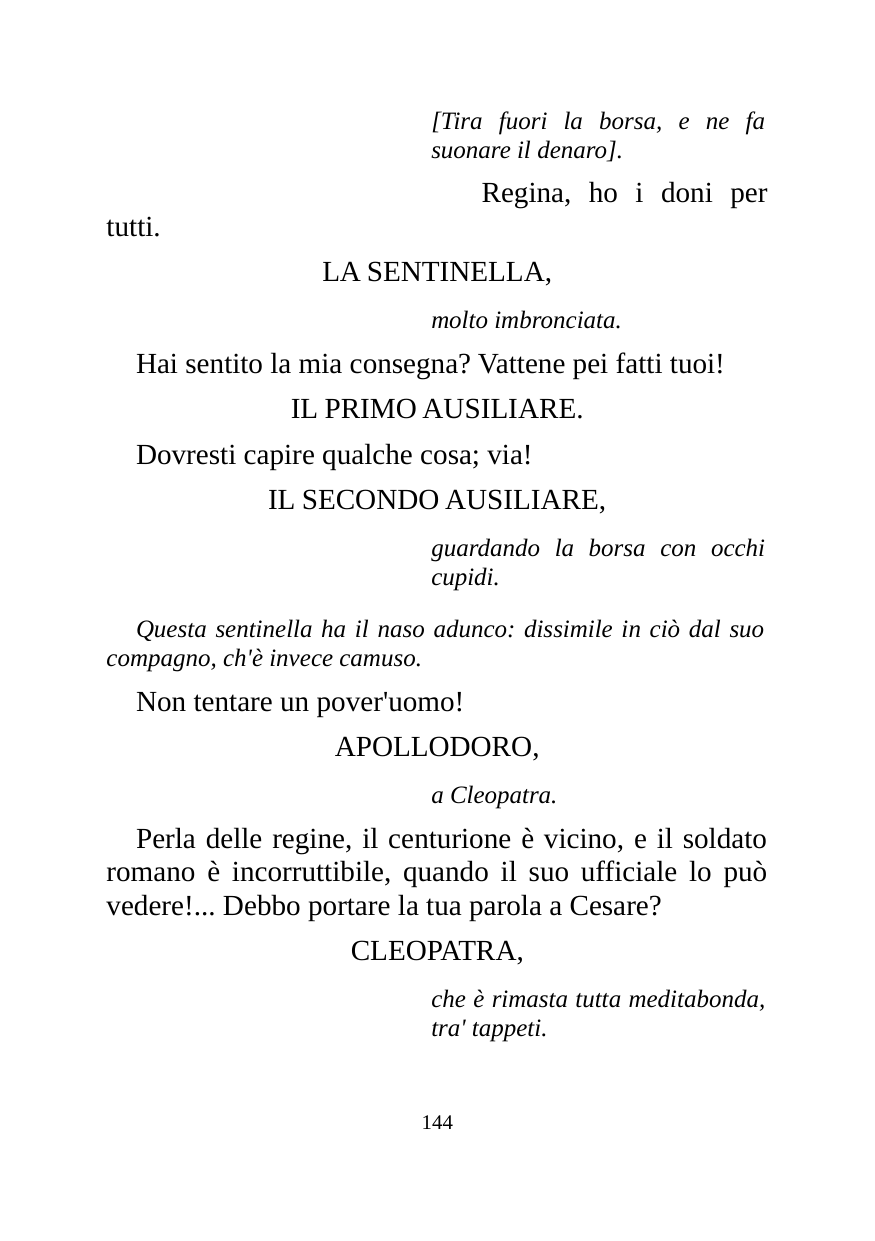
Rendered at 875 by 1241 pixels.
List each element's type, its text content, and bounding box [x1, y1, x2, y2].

text guardando la borsa con occhi cupidi. [431, 533, 768, 591]
text a Cleopatra. [431, 780, 768, 809]
text Dovresti capire qualche cosa; via! [106, 437, 768, 470]
text molto imbronciata. [431, 306, 768, 334]
text IL PRIMO AUSILIARE. [106, 391, 768, 425]
text CLEOPATRA, [106, 933, 768, 967]
text che è rimasta tutta meditabonda, tra' tappeti. [431, 984, 768, 1042]
text LA SENTINELLA, [106, 254, 768, 288]
text Questa sentinella ha il naso adunco: dissimile in ciò dal suo compagno, ch'è invece camuso. [106, 614, 768, 672]
text Regina, ho i doni per tutti. [106, 176, 768, 243]
text Perla delle regine, il centurione è vicino, e il soldato romano è incorruttibile, quando il suo ufficiale lo può vedere!... Debbo portare la tua parola a Cesare? [106, 821, 768, 921]
text IL SECONDO AUSILIARE, [106, 482, 768, 516]
text [Tira fuori la borsa, e ne fa suonare il denaro]. [431, 106, 768, 164]
text APOLLODORO, [106, 729, 768, 762]
text Non tentare un pover'uomo! [106, 684, 768, 717]
text Hai sentito la mia consegna? Vattene pei fatti tuoi! [106, 346, 768, 380]
